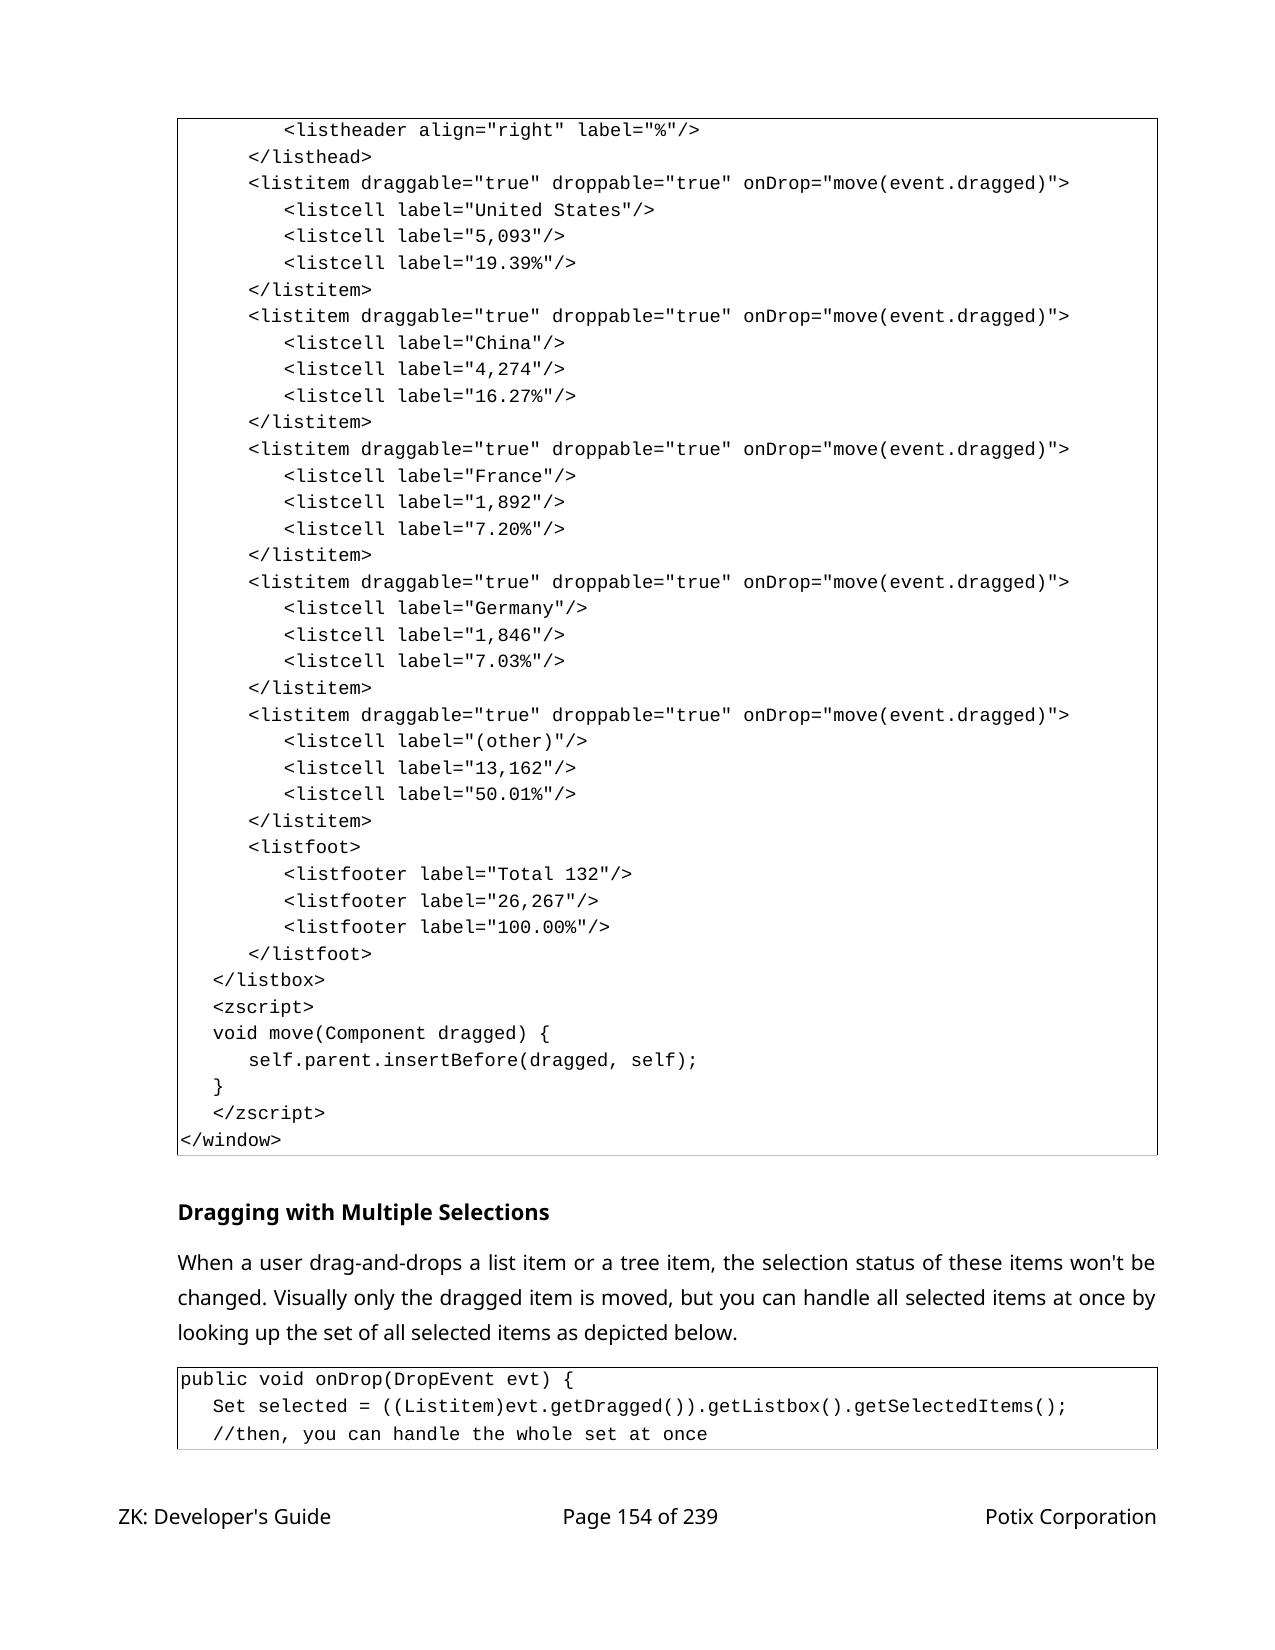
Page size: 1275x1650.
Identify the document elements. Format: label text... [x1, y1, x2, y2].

text //then, you can handle the whole set at once [178, 1422, 1157, 1449]
text <listheader align="right" label="%"/> </listhead> <listitem draggable="true" droppable="true" onDrop="move(event.dragged)"> <listcell label="United States"/> <listcell label="5,093"/> <listcell label="19.39%"/> </listitem> <listitem draggable="true" droppable="true" onDrop="move(event.dragged)"> <listcell label="China"/> <listcell label="4,274"/> <listcell label="16.27%"/> </listitem> <listitem draggable="true" droppable="true" onDrop="move(event.dragged)"> <listcell label="France"/> <listcell label="1,892"/> <listcell label="7.20%"/> </listitem> <listitem draggable="true" droppable="true" onDrop="move(event.dragged)"> <listcell label="Germany"/> <listcell label="1,846"/> <listcell label="7.03%"/> </listitem> <listitem draggable="true" droppable="true" onDrop="move(event.dragged)"> <listcell label="(other)"/> <listcell label="13,162"/> <listcell label="50.01%"/> </listitem> <listfoot> <listfooter label="Total 132"/> <listfooter label="26,267"/> <listfooter label="100.00%"/> </listfoot> </listbox> <zscript> void move(Component dragged) { self.parent.insertBefore(dragged, self); } </zscript> </window> [178, 119, 1157, 1155]
subtitle Dragging with Multiple Selections [177, 1197, 1157, 1227]
text When a user drag-and-drops a list item or a tree item, the selection status of these items won't be changed. Visually only the dragged item is moved, but you can handle all selected items at once by looking up the set of all selected items as depicted below. [177, 1248, 1157, 1347]
text public void onDrop(DropEvent evt) { [178, 1368, 1157, 1391]
text Set selected = ((Listitem)evt.getDragged()).getListbox().getSelectedItems(); [178, 1394, 1157, 1419]
